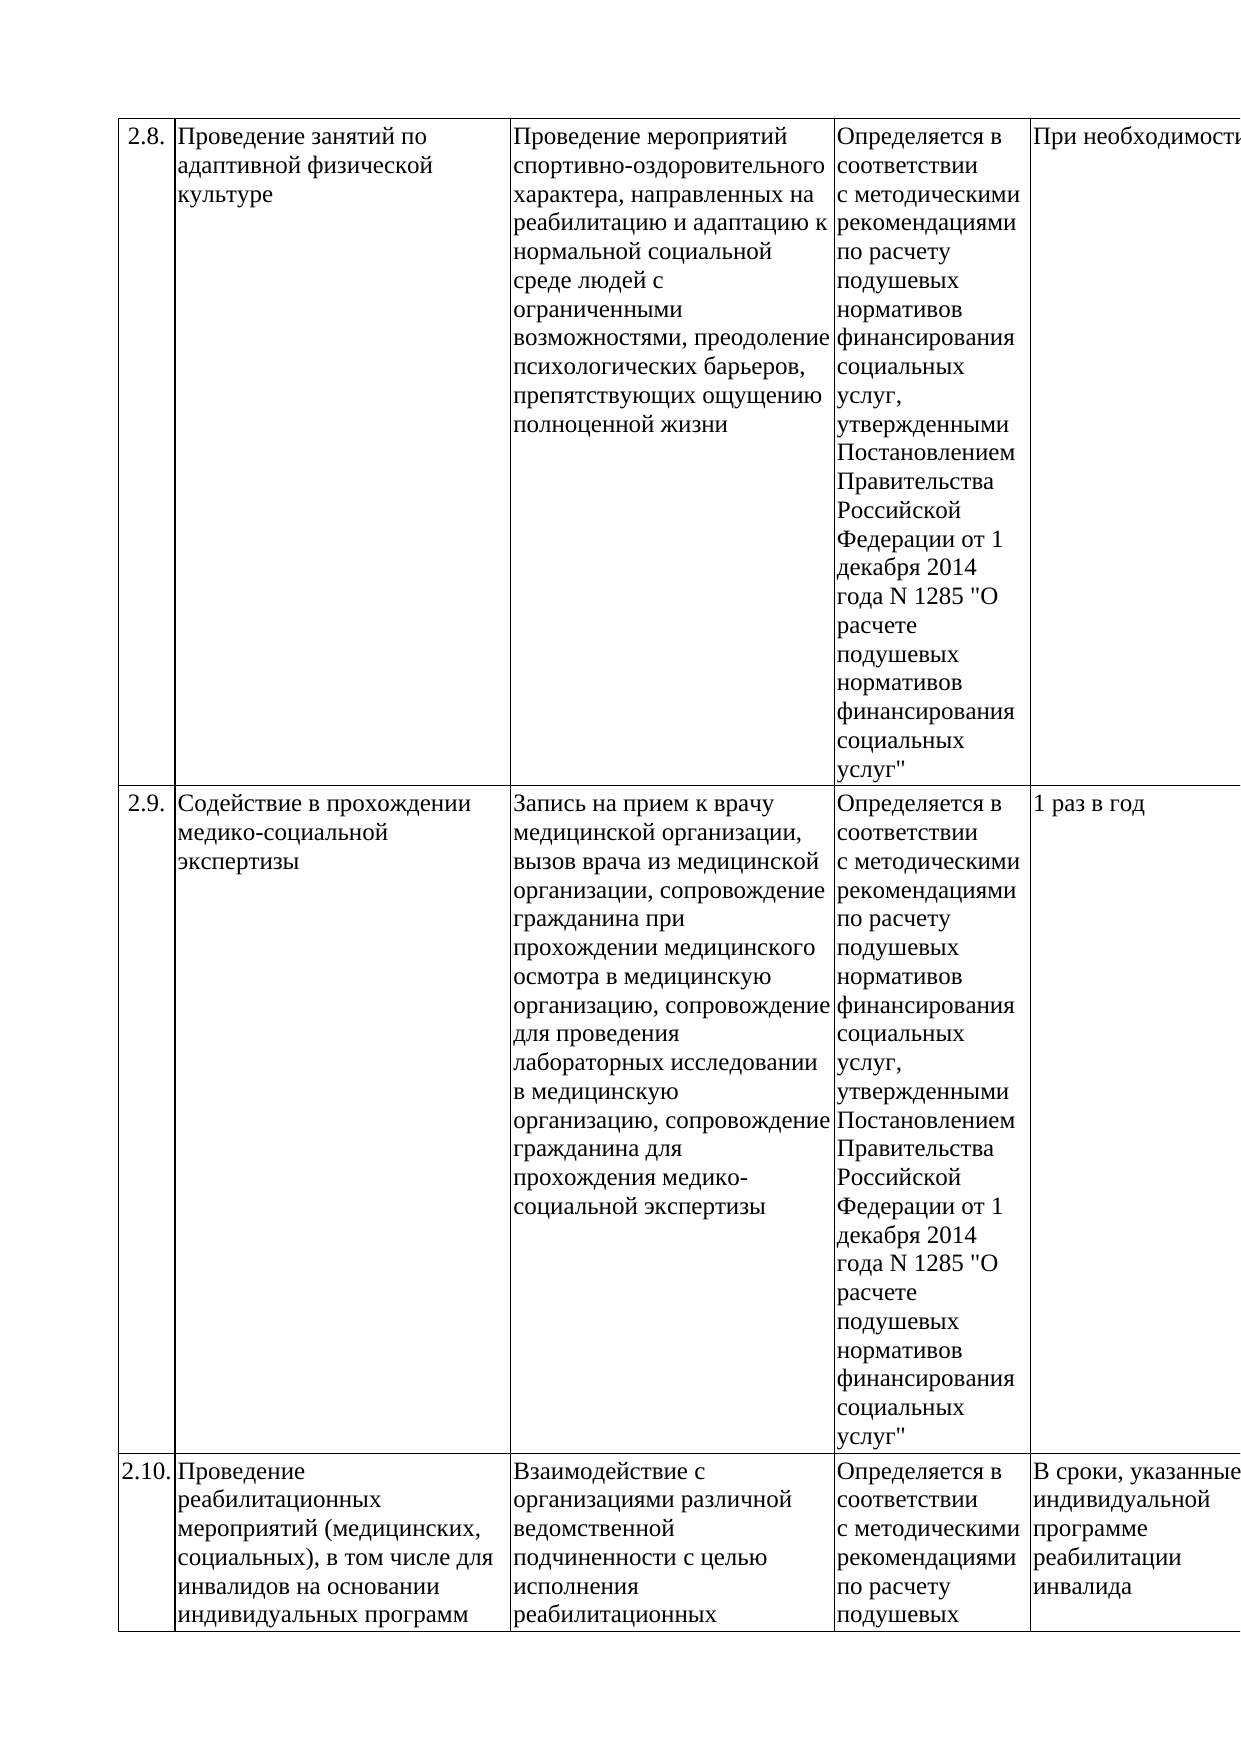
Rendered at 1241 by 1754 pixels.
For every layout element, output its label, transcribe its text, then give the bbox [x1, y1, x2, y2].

table_cell Содействие в прохождении медико-социальной экспертизы [176, 786, 510, 1453]
table_cell Взаимодействие с организациями различной ведомственной подчиненности с целью исполнения реабилитационных [511, 1454, 834, 1631]
table_cell Определяется в соответствии с методическими рекомендациями по расчету подушевых нормативов финансирования социальных услуг, утвержденными Постановлением Правительства Российской Федерации от 1 декабря 2014 года N 1285 "О расчете подушевых нормативов финансирования социальных услуг" [835, 119, 1030, 785]
table_cell Определяется в соответствии с методическими рекомендациями по расчету подушевых нормативов финансирования социальных услуг, утвержденными Постановлением Правительства Российской Федерации от 1 декабря 2014 года N 1285 "О расчете подушевых нормативов финансирования социальных услуг" [835, 786, 1030, 1453]
table_cell Определяется в соответствии с методическими рекомендациями по расчету подушевых [835, 1454, 1030, 1631]
table_cell При необходимости [1031, 119, 1240, 785]
table_cell В сроки, указанные в индивидуальной программе реабилитации инвалида [1031, 1454, 1240, 1631]
table_cell Проведение занятий по адаптивной физической культуре [176, 119, 510, 785]
table_cell 2.10. [119, 1454, 174, 1631]
table_cell Запись на прием к врачу медицинской организации, вызов врача из медицинской организации, сопровождение гражданина при прохождении медицинского осмотра в медицинскую организацию, сопровождение для проведения лабораторных исследовании в медицинскую организацию, сопровождение гражданина для прохождения медико-социальной экспертизы [511, 786, 834, 1453]
table_cell 2.8. [119, 119, 174, 785]
table_cell Проведение реабилитационных мероприятий (медицинских, социальных), в том числе для инвалидов на основании индивидуальных программ [176, 1454, 510, 1631]
table_cell 2.9. [119, 786, 174, 1453]
table_cell Проведение мероприятий спортивно-оздоровительного характера, направленных на реабилитацию и адаптацию к нормальной социальной среде людей с ограниченными возможностями, преодоление психологических барьеров, препятствующих ощущению полноценной жизни [511, 119, 834, 785]
table_cell 1 раз в год [1031, 786, 1240, 1453]
